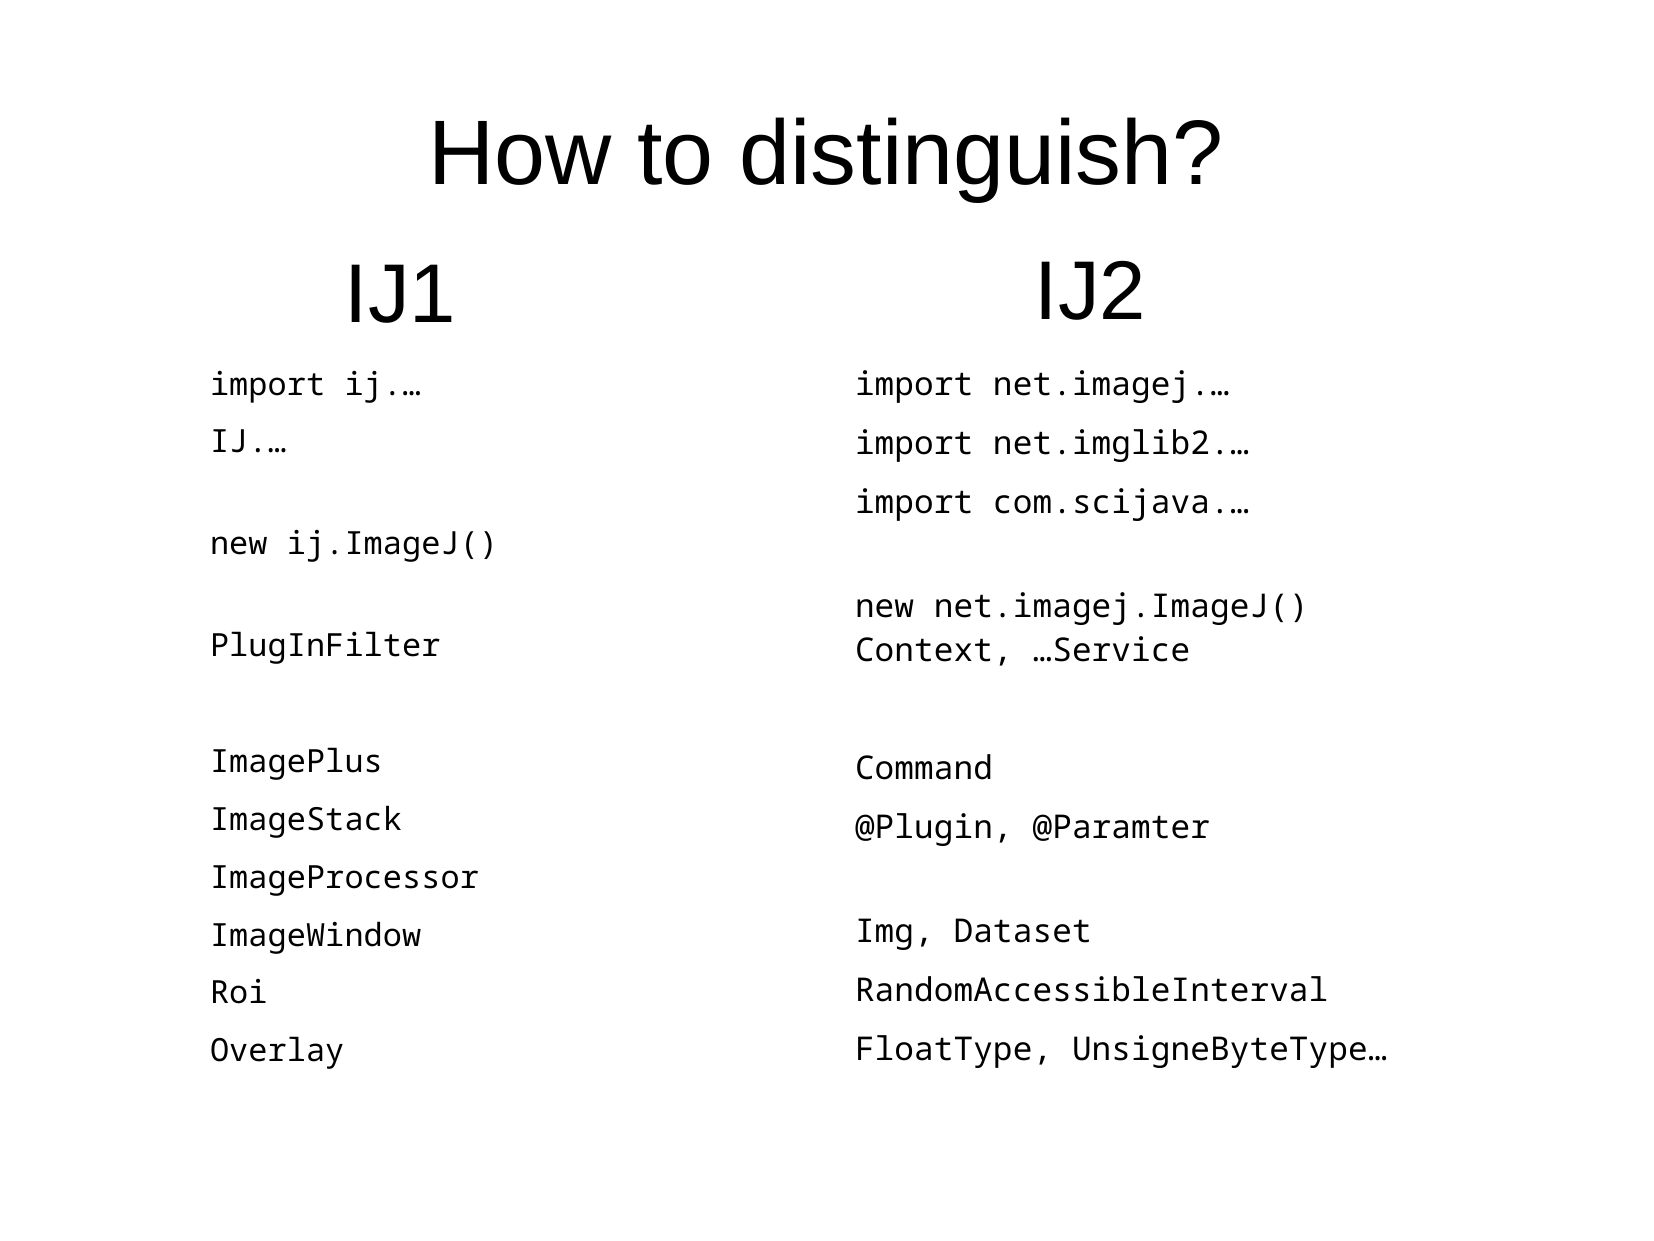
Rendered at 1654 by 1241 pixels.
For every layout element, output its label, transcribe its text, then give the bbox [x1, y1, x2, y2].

title How to distinguish? [82, 49, 1571, 257]
text_box IJ2 [1020, 237, 1161, 346]
list import net.imagej.… import net.imglib2.… import com.scijava.… new net.imagej.ImageJ() Context, …Service Command @Plugin, @Paramter Img, Dataset RandomAccessibleInterval FloatType, UnsigneByteType… [855, 360, 1568, 1081]
list import ij.… IJ.… new ij.ImageJ() PlugInFilter ImagePlus ImageStack ImageProcessor ImageWindow Roi Overlay [210, 360, 631, 1081]
text_box IJ1 [330, 240, 471, 348]
